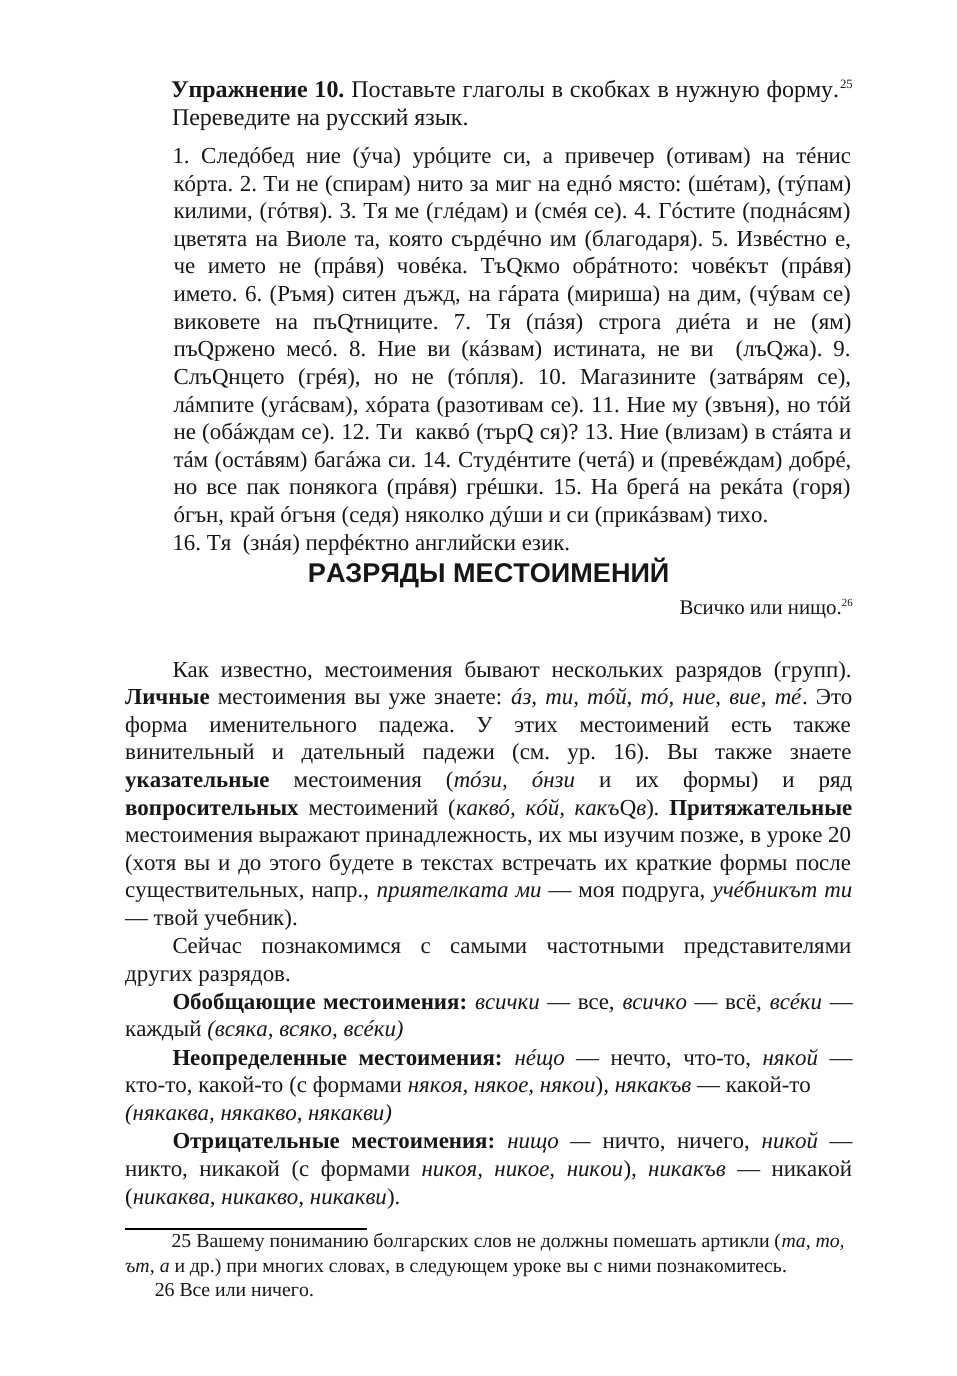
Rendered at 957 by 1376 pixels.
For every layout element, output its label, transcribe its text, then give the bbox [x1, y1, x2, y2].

text (някаква, някакво, някакви) [125, 1099, 852, 1126]
text Неопределенные местоимения: нéщо — нечто, что-то, някой — кто-то, какой-то (с формами някоя, някое, някои), някакъв — какой-то [125, 1044, 852, 1098]
text Все или ничего. [154, 1278, 857, 1301]
text Как известно, местоимения бывают нескольких разрядов (групп). Личные местоимения вы уже знаете: áз, ти, тóй, тó, ние, вие, тé. Это форма именительного падежа. У этих местоимений есть также винительный и дательный падежи (см. ур. 16). Вы также знаете указательные местоимения (тóзи, óнзи и их формы) и ряд вопросительных местоимений (каквó, кóй, какъQв). Притяжательные местоимения выражают принадлежность, их мы изучим позже, в уроке 20 (хотя вы и до этого будете в текстах встречать их краткие формы после существительных, напр., приятелката ми — моя подруга, учéбникът ти — твой учебник). [125, 656, 852, 930]
text Обобщающие местоимения: всички — все, всичко — всё, всéки — каждый (всяка, всяко, всéки) [125, 988, 852, 1042]
text Вашему пониманию болгарских слов не должны помешать артикли (та, то, [125, 1229, 851, 1252]
text 1. Следóбед ние (ýча) урóците си, а привечер (отивам) на тéнис кóрта. 2. Ти не (спирам) нито за миг на еднó място: (шéтам), (тýпам) килими, (гóтвя). 3. Тя ме (глéдам) и (смéя се). 4. Гóстите (поднáсям) цветята на Виоле та, която сърдéчно им (благодаря). 5. Извéстно е, че името не (прáвя) човéка. ТъQкмо обрáтното: човéкът (прáвя) името. 6. (Ръмя) ситен дъжд, на гáрата (мириша) на дим, (чýвам се) виковете на пъQтниците. 7. Тя (пáзя) строга диéта и не (ям) пъQржено месó. 8. Ние ви (кáзвам) истината, не ви (лъQжа). 9. СлъQнцето (грéя), но не (тóпля). 10. Магазините (затвáрям се), лáмпите (угáсвам), хóрата (разотивам се). 11. Ние му (звъня), но тóй не (обáждам се). 12. Ти каквó (търQ ся)? 13. Ние (влизам) в стáята и тáм (остáвям) багáжа си. 14. Студéнтите (четá) и (превéждам) добрé, но все пак понякога (прáвя) грéшки. 15. На брегá на рекáта (горя) óгън, край óгъня (седя) няколко дýши и си (прикáзвам) тихо. [172, 142, 852, 527]
text Сейчас познакомимся с самыми частотными представителями других разрядов. [125, 932, 852, 986]
text 16. Тя (знáя) перфéктно английски език. [172, 529, 852, 556]
text Упражнение 10. Поставьте глаголы в скобках в нужную форму. Переведите на русский язык. [171, 75, 852, 131]
text Всичко или нищо. [125, 594, 852, 619]
subtitle РАЗРЯДЫ МЕСТОИМЕНИЙ [161, 557, 817, 588]
text ът, а и др.) при многих словах, в следующем уроке вы с ними познакомитесь. [125, 1254, 857, 1277]
text Отрицательные местоимения: нищо — ничто, ничего, никой — никто, никакой (с формами никоя, никое, никои), никакъв — никакой (никаква, никакво, никакви). [125, 1127, 852, 1209]
